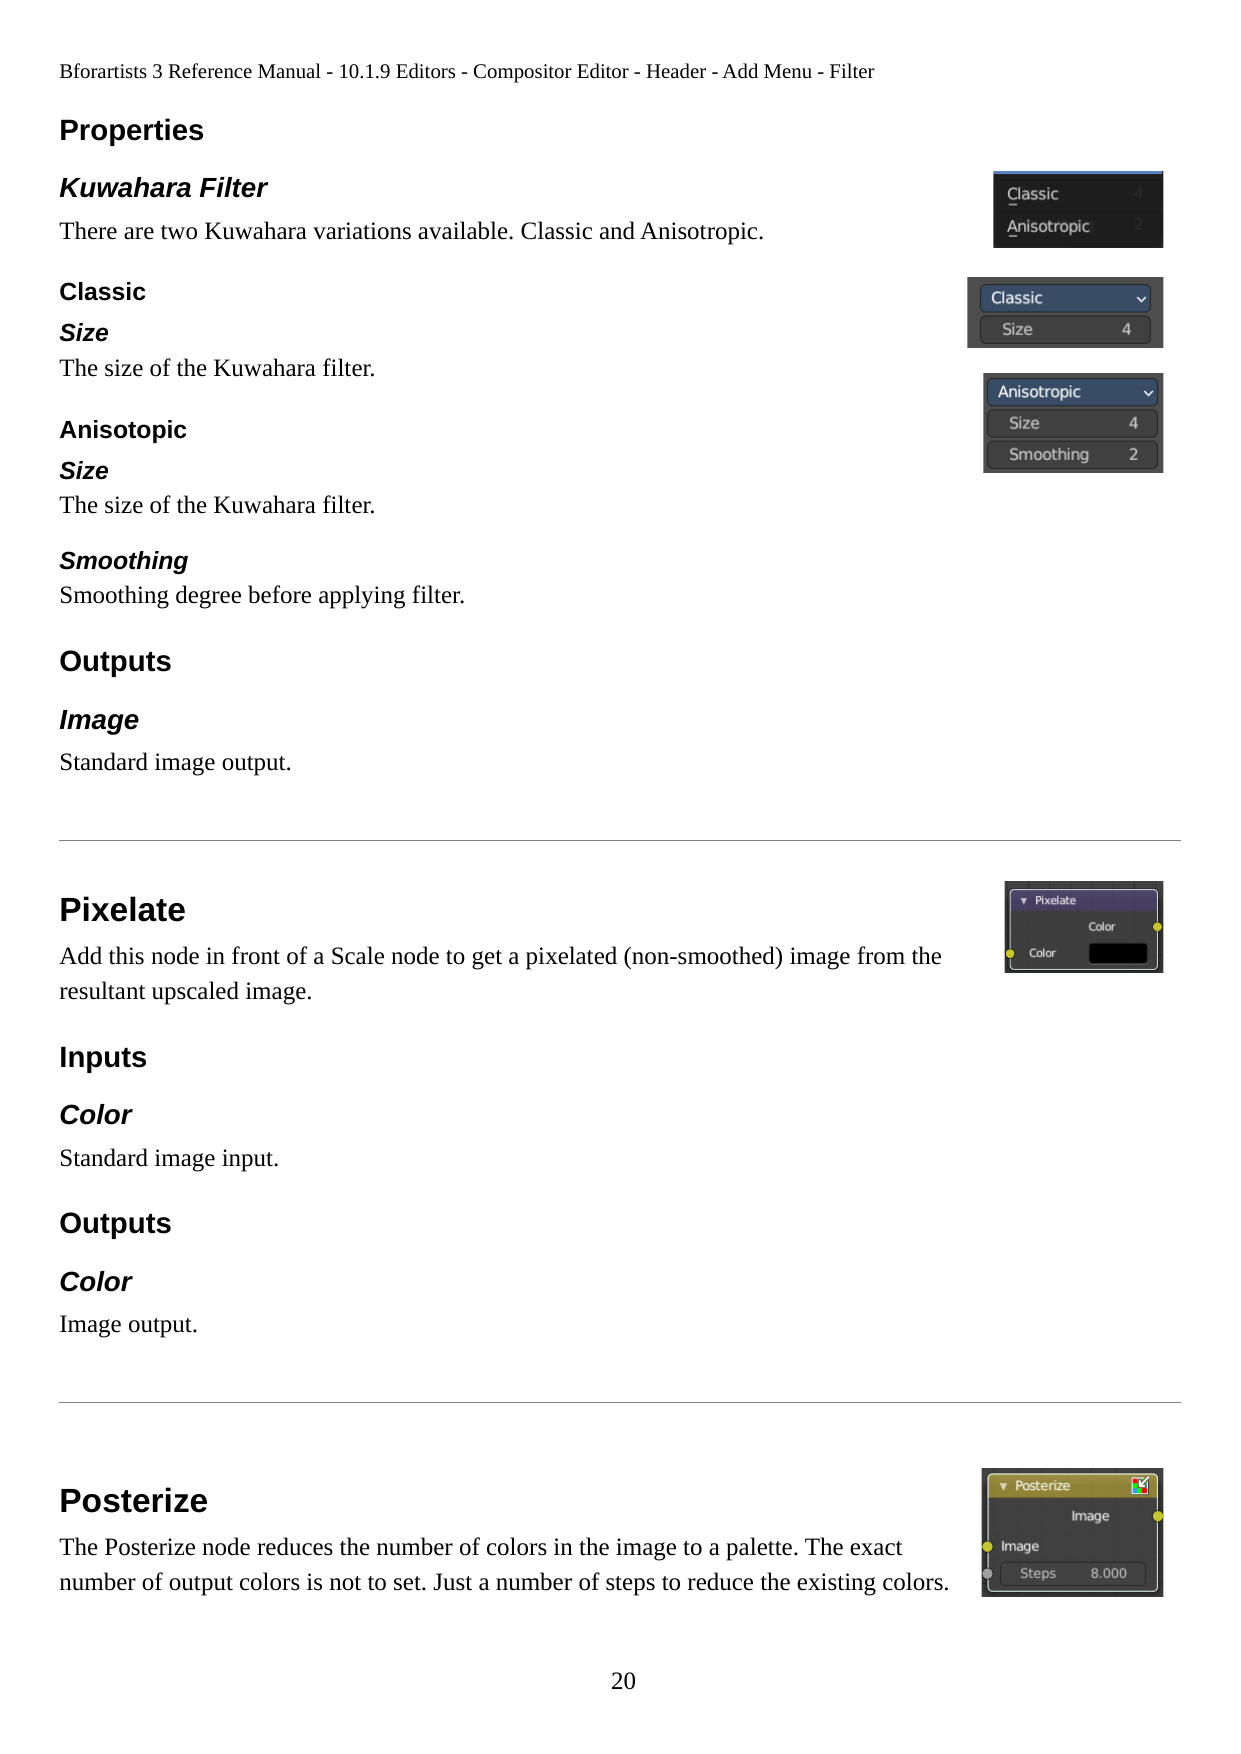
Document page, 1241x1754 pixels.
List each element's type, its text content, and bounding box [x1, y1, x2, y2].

subtitle Color [59, 1098, 1181, 1130]
text The size of the Kuwahara filter. [59, 491, 1181, 519]
text Standard image output. [59, 747, 1181, 776]
text Add this node in front of a Scale node to get a pixelated (non-smoothed) image from the resultant upscaled image. [59, 941, 1181, 1004]
text Smoothing degree before applying filter. [59, 581, 1181, 609]
text There are two Kuwahara variations available. Classic and Anisotropic. [59, 216, 993, 244]
subtitle Color [59, 1265, 1181, 1297]
subtitle Classic [59, 277, 967, 306]
subtitle Properties [59, 113, 1181, 146]
subtitle [1164, 171, 1181, 203]
subtitle Outputs [59, 644, 1181, 678]
text Standard image input. [59, 1143, 1181, 1171]
subtitle Anisotopic [59, 415, 983, 443]
subtitle Pixelate [59, 890, 1004, 929]
subtitle Size [59, 318, 967, 347]
subtitle Size [59, 456, 1181, 484]
subtitle Kuwahara Filter [59, 171, 993, 203]
subtitle Inputs [59, 1039, 1181, 1073]
picture [993, 171, 1164, 248]
subtitle [1164, 318, 1181, 347]
subtitle Outputs [59, 1206, 1181, 1240]
picture [981, 1468, 1164, 1597]
subtitle [1164, 277, 1181, 306]
text The size of the Kuwahara filter. [59, 353, 1181, 382]
picture [967, 277, 1164, 348]
picture [1004, 881, 1164, 973]
subtitle [1164, 1481, 1181, 1519]
subtitle [1164, 415, 1181, 443]
picture [983, 373, 1164, 473]
subtitle [1164, 890, 1181, 929]
subtitle Posterize [59, 1481, 981, 1519]
subtitle Smoothing [59, 546, 1181, 574]
text Image output. [59, 1309, 1181, 1338]
subtitle Image [59, 703, 1181, 735]
text The Posterize node reduces the number of colors in the image to a palette. The exact number of output colors is not to set. Just a number of steps to reduce the existing colors. [59, 1532, 981, 1595]
